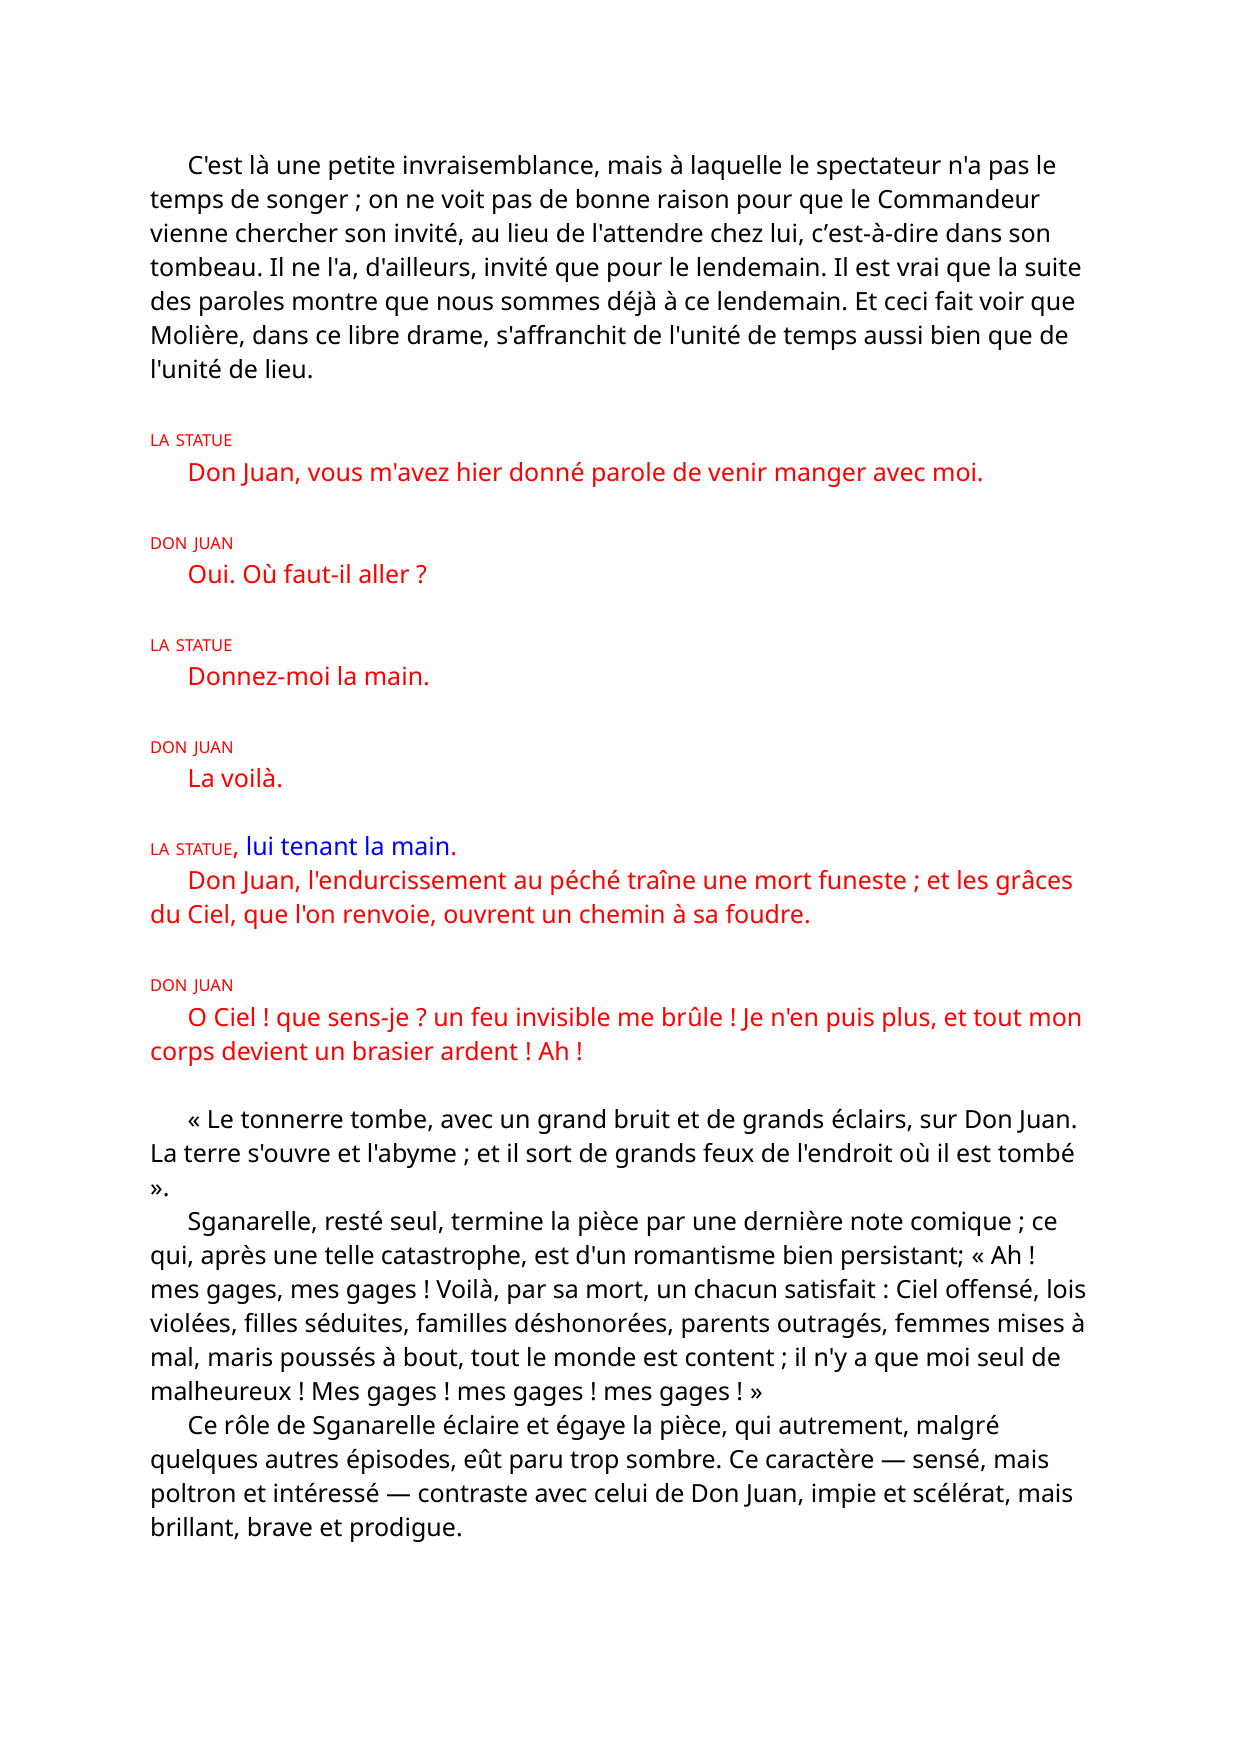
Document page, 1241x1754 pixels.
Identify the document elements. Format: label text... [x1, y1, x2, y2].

text Ce rôle de Sganarelle éclaire et égaye la pièce, qui autrement, malgré quelques autres épisodes, eût paru trop sombre. Ce caractère — sensé, mais poltron et intéressé — contraste avec celui de Don Juan, impie et scélérat, mais brillant, brave et prodigue. [150, 1408, 1091, 1544]
text Don Juan, l'endurcissement au péché traîne une mort funeste ; et les grâces du Ciel, que l'on renvoie, ouvrent un chemin à sa foudre. [150, 863, 1091, 931]
text Oui. Où faut-il aller ? [150, 556, 1091, 590]
text Don Juan, vous m'avez hier donné parole de venir manger avec moi. [150, 454, 1091, 488]
text la statue [150, 420, 1091, 454]
text don juan [150, 965, 1091, 999]
text La voilà. [150, 761, 1091, 795]
text don juan [150, 727, 1091, 761]
text Donnez-moi la main. [150, 658, 1091, 693]
text la statue, lui tenant la main. [150, 829, 1091, 863]
text C'est là une petite invraisemblance, mais à laquelle le spectateur n'a pas le temps de songer ; on ne voit pas de bonne raison pour que le Comman­deur vienne chercher son invité, au lieu de l'attendre chez lui, c’est-à-dire dans son tombeau. Il ne l'a, d'ailleurs, invité que pour le lendemain. Il est vrai que la suite des paroles montre que nous sommes déjà à ce lendemain. Et ceci fait voir que Molière, dans ce libre drame, s'affranchit de l'unité de temps aussi bien que de l'unité de lieu. [150, 148, 1091, 386]
text Sganarelle, resté seul, termine la pièce par une dernière note comique ; ce qui, après une telle catastrophe, est d'un romantisme bien persistant; « Ah ! mes gages, mes gages ! Voilà, par sa mort, un chacun satisfait : Ciel offensé, lois violées, filles séduites, familles déshonorées, parents outragés, femmes mises à mal, maris poussés à bout, tout le monde est content ; il n'y a que moi seul de malheureux ! Mes gages ! mes gages ! mes gages ! » [150, 1203, 1091, 1408]
text O Ciel ! que sens-je ? un feu invisible me brûle ! Je n'en puis plus, et tout mon corps devient un brasier ardent ! Ah ! [150, 999, 1091, 1067]
text « Le tonnerre tombe, avec un grand bruit et de grands éclairs, sur Don Juan. La terre s'ouvre et l'abyme ; et il sort de grands feux de l'endroit où il est tombé ». [150, 1101, 1091, 1203]
text don juan [150, 522, 1091, 556]
text la statue [150, 624, 1091, 658]
